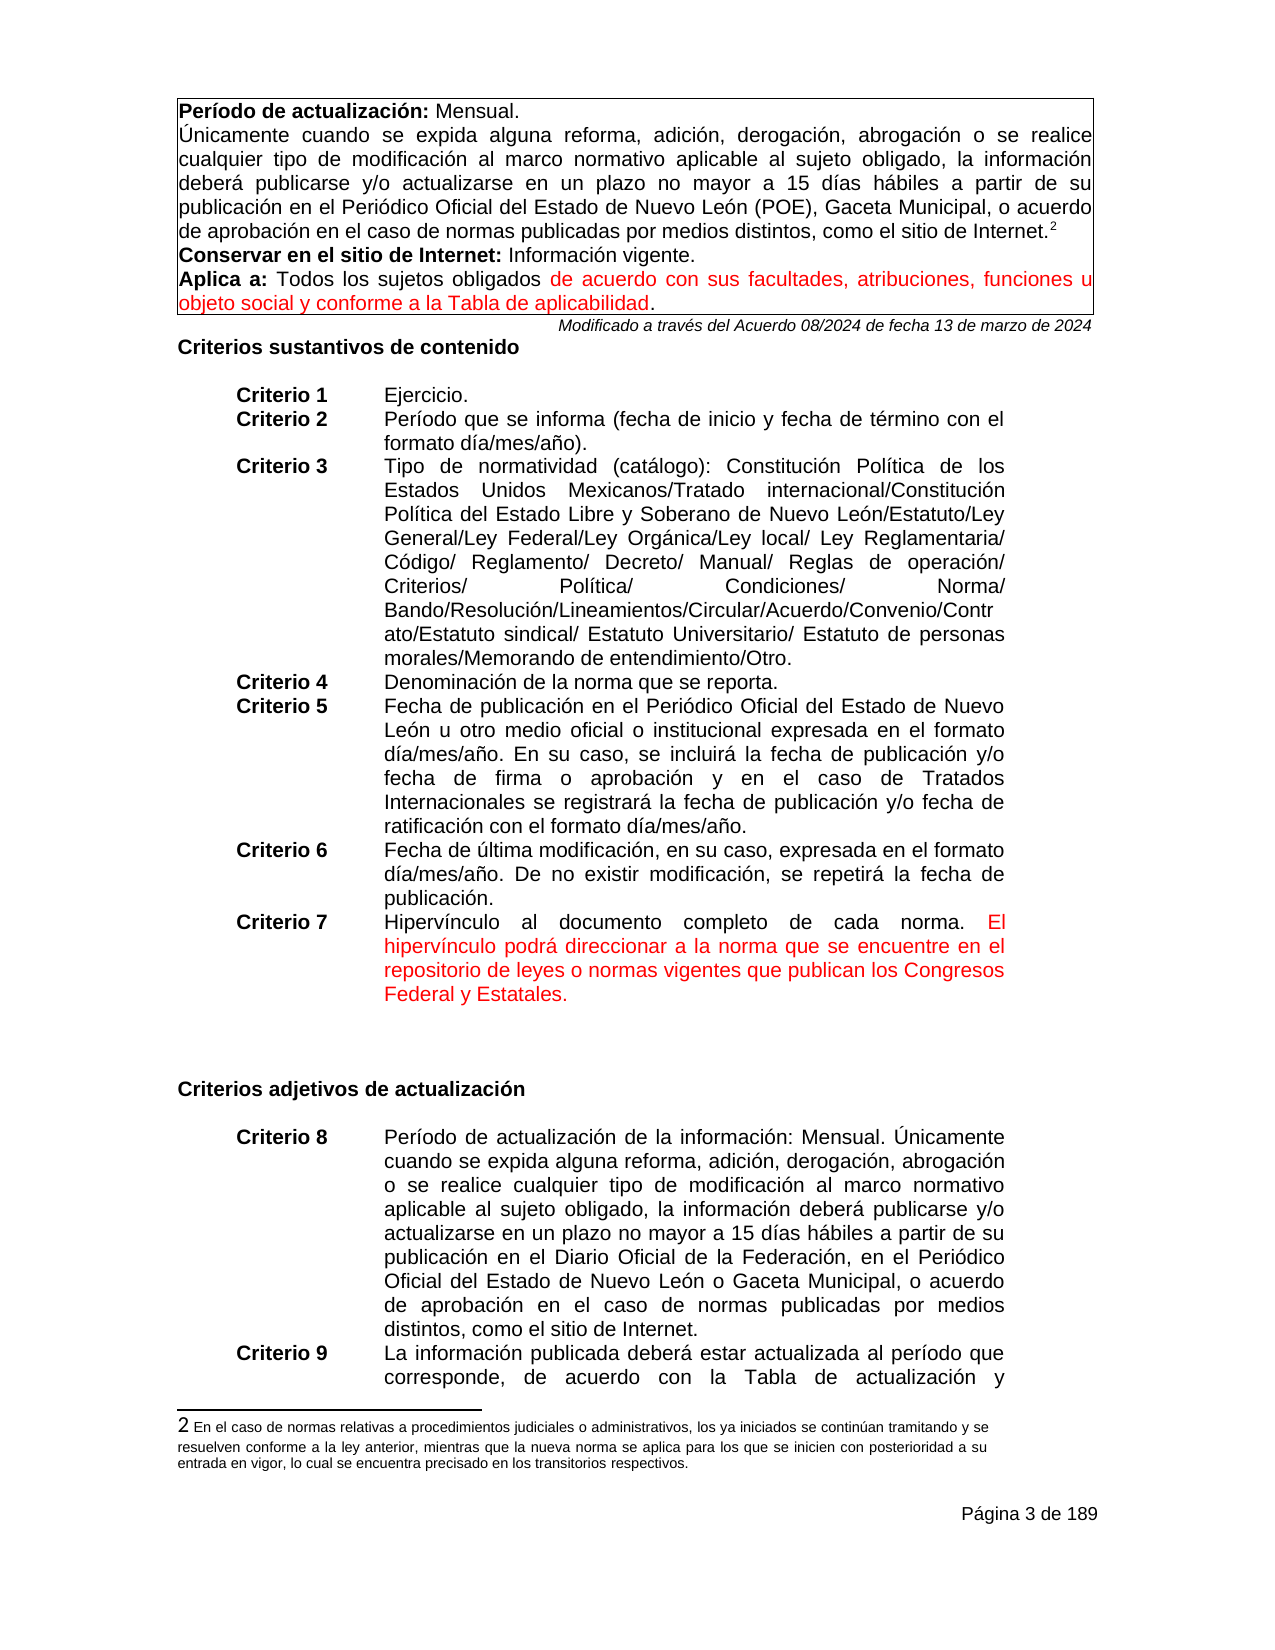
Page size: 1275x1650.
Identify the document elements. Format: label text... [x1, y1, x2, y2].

text Criterio 2 Período que se informa (fecha de inicio y fecha de término con el formato día/mes/año). [236, 406, 1006, 454]
text Conservar en el sitio de Internet: Información vigente. [178, 241, 1093, 265]
text Criterio 8 Período de actualización de la información: Mensual. Únicamente cuando se expida alguna reforma, adición, derogación, abrogación o se realice cualquier tipo de modificación al marco normativo aplicable al sujeto obligado, la información deberá publicarse y/o actualizarse en un plazo no mayor a 15 días hábiles a partir de su publicación en el Diario Oficial de la Federación, en el Periódico Oficial del Estado de Nuevo León o Gaceta Municipal, o acuerdo de aprobación en el caso de normas publicadas por medios distintos, como el sitio de Internet. [236, 1125, 1006, 1341]
text Criterio 4 Denominación de la norma que se reporta. [236, 670, 1006, 694]
text Criterio 7 Hipervínculo al documento completo de cada norma. El hipervínculo podrá direccionar a la norma que se encuentre en el repositorio de leyes o normas vigentes que publican los Congresos Federal y Estatales. [236, 909, 1006, 1005]
text Aplica a: Todos los sujetos obligados de acuerdo con sus facultades, atribuciones, funciones u objeto social y conforme a la Tabla de aplicabilidad. [178, 265, 1093, 314]
text Criterios sustantivos de contenido [177, 334, 1006, 358]
text Período de actualización: Mensual. [178, 99, 1093, 122]
list En el caso de normas relativas a procedimientos judiciales o administrativos, los ya iniciados se continúan tramitando y se resuelven conforme a la ley anterior, mientras que la nueva norma se aplica para los que se inicien con posterioridad a su entrada en vigor, lo cual se encuentra precisado en los transitorios respectivos. [177, 1410, 989, 1472]
text Criterio 9 La información publicada deberá estar actualizada al período que corresponde, de acuerdo con la Tabla de actualización y [236, 1341, 1006, 1389]
text Criterio 1 Ejercicio. [236, 382, 1006, 406]
text Criterio 3 Tipo de normatividad (catálogo): Constitución Política de los Estados Unidos Mexicanos/Tratado internacional/Constitución Política del Estado Libre y Soberano de Nuevo León/Estatuto/Ley General/Ley Federal/Ley Orgánica/Ley local/ Ley Reglamentaria/ Código/ Reglamento/ Decreto/ Manual/ Reglas de operación/ Criterios/ Política/ Condiciones/ Norma/ Bando/Resolución/Lineamientos/Circular/Acuerdo/Convenio/Contrato/Estatuto sindical/ Estatuto Universitario/ Estatuto de personas morales/Memorando de entendimiento/Otro. [236, 454, 1006, 670]
text Modificado a través del Acuerdo 08/2024 de fecha 13 de marzo de 2024 [177, 315, 1098, 334]
text Criterio 6 Fecha de última modificación, en su caso, expresada en el formato día/mes/año. De no existir modificación, se repetirá la fecha de publicación. [236, 838, 1006, 909]
text Criterios adjetivos de actualización [177, 1077, 1006, 1101]
text Únicamente cuando se expida alguna reforma, adición, derogación, abrogación o se realice cualquier tipo de modificación al marco normativo aplicable al sujeto obligado, la información deberá publicarse y/o actualizarse en un plazo no mayor a 15 días hábiles a partir de su publicación en el Periódico Oficial del Estado de Nuevo León (POE), Gaceta Municipal, o acuerdo de aprobación en el caso de normas publicadas por medios distintos, como el sitio de Internet. [178, 122, 1093, 241]
text Criterio 5 Fecha de publicación en el Periódico Oficial del Estado de Nuevo León u otro medio oficial o institucional expresada en el formato día/mes/año. En su caso, se incluirá la fecha de publicación y/o fecha de firma o aprobación y en el caso de Tratados Internacionales se registrará la fecha de publicación y/o fecha de ratificación con el formato día/mes/año. [236, 694, 1006, 838]
